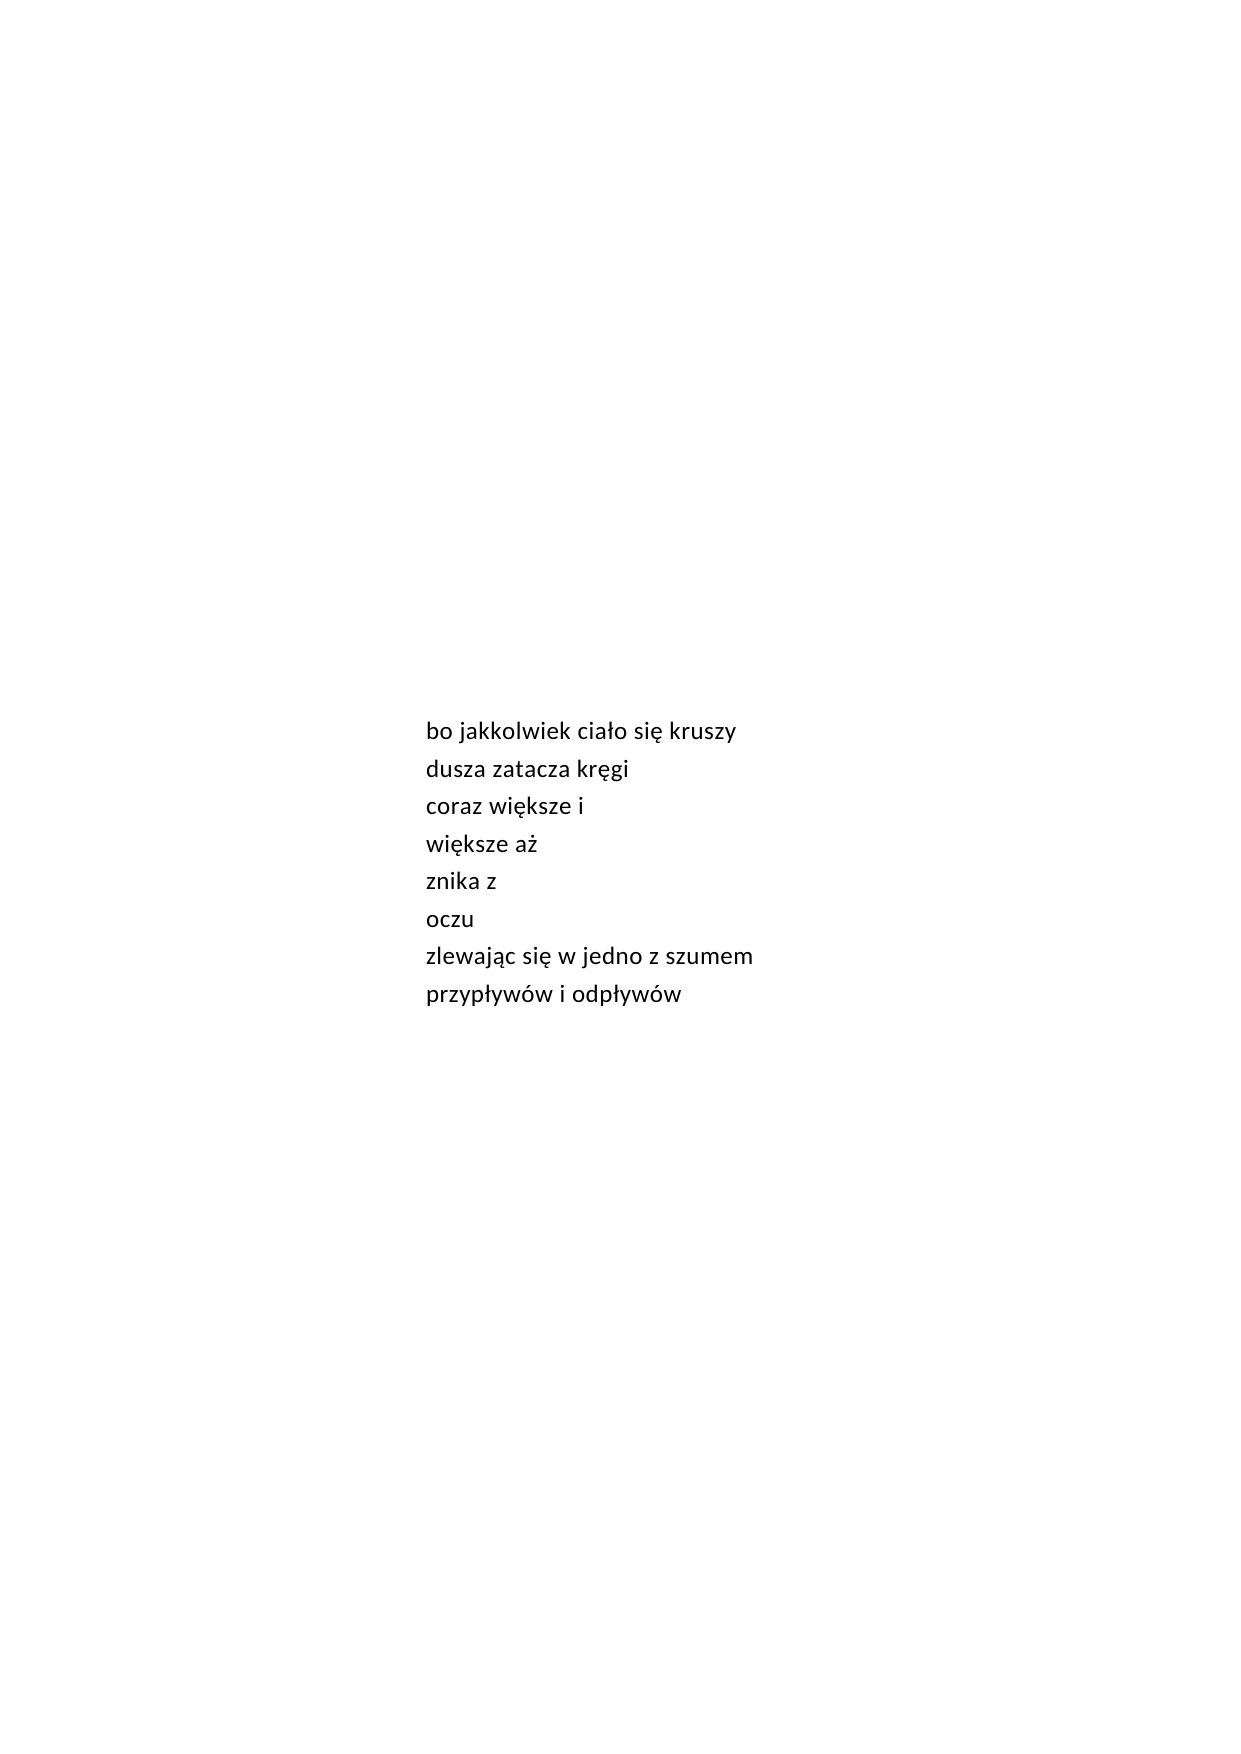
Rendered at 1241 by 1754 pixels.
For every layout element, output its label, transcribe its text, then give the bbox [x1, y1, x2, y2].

text większe aż [426, 822, 819, 860]
text zlewając się w jedno z szumem przypływów i odpływów [426, 935, 792, 1010]
text oczu [426, 897, 819, 935]
text dusza zatacza kręgi [426, 747, 819, 785]
text coraz większe i [426, 785, 819, 822]
text znika z [426, 860, 819, 897]
text bo jakkolwiek ciało się kruszy [426, 710, 819, 747]
